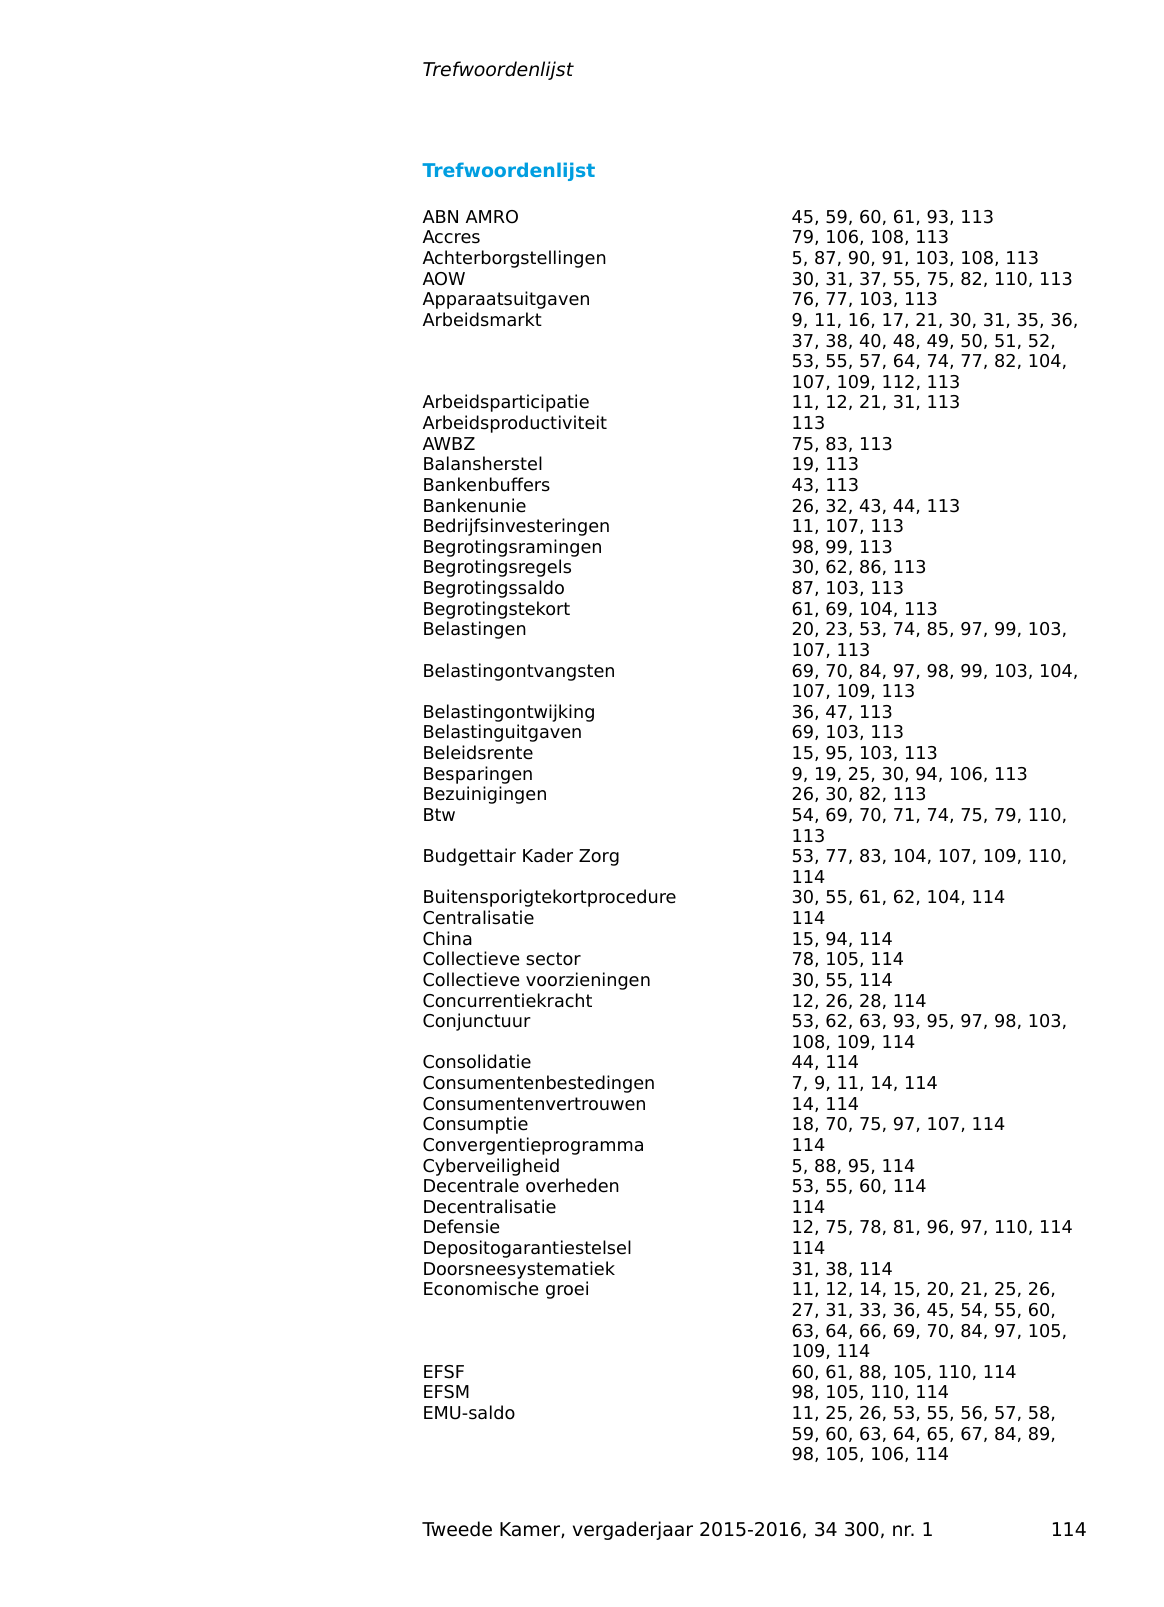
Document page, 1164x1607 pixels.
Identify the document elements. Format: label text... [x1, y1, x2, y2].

table_cell Bankenunie [422, 496, 785, 516]
table_cell Beleidsrente [422, 743, 785, 764]
table_cell Collectieve voorzieningen [422, 970, 785, 991]
table_cell Consumentenvertrouwen [422, 1094, 785, 1114]
table_cell 53, 62, 63, 93, 95, 97, 98, 103, 108, 109, 114 [785, 1011, 1087, 1052]
table_cell EFSF [422, 1362, 785, 1382]
table_cell 79, 106, 108, 113 [785, 228, 1087, 248]
table_cell 78, 105, 114 [785, 949, 1087, 970]
table_cell Concurrentiekracht [422, 991, 785, 1011]
table_cell Depositogarantiestelsel [422, 1238, 785, 1259]
table_cell Btw [422, 805, 785, 846]
table_cell 54, 69, 70, 71, 74, 75, 79, 110, 113 [785, 805, 1087, 846]
table_cell 53, 77, 83, 104, 107, 109, 110, 114 [785, 846, 1087, 887]
table_cell Budgettair Kader Zorg [422, 846, 785, 887]
table_header ABN AMRO [422, 207, 785, 227]
table_cell 113 [785, 413, 1087, 434]
table_cell Doorsneesystematiek [422, 1259, 785, 1279]
table_cell 12, 75, 78, 81, 96, 97, 110, 114 [785, 1218, 1087, 1238]
table_cell Achterborgstellingen [422, 248, 785, 269]
table_cell Bankenbuffers [422, 475, 785, 496]
table_cell 19, 113 [785, 454, 1087, 475]
table_cell 69, 103, 113 [785, 723, 1087, 743]
table_cell Decentrale overheden [422, 1176, 785, 1197]
table_cell 9, 11, 16, 17, 21, 30, 31, 35, 36, 37, 38, 40, 48, 49, 50, 51, 52, 53, 55, 57, 64, 74, 77, 82, 104, 107, 109, 112, 113 [785, 310, 1087, 392]
table_cell 114 [785, 1135, 1087, 1156]
table_cell 87, 103, 113 [785, 578, 1087, 599]
table_cell 69, 70, 84, 97, 98, 99, 103, 104, 107, 109, 113 [785, 661, 1087, 702]
subtitle Trefwoordenlijst [422, 160, 1087, 182]
table_cell 18, 70, 75, 97, 107, 114 [785, 1114, 1087, 1135]
table_cell Defensie [422, 1218, 785, 1238]
table_cell Arbeidsparticipatie [422, 393, 785, 413]
table_cell AOW [422, 269, 785, 289]
table_cell Belastingen [422, 619, 785, 661]
table_cell 61, 69, 104, 113 [785, 599, 1087, 619]
table_cell Decentralisatie [422, 1197, 785, 1217]
table_cell 15, 94, 114 [785, 929, 1087, 949]
table_cell Apparaatsuitgaven [422, 289, 785, 310]
table_cell 30, 55, 114 [785, 970, 1087, 991]
table_cell Collectieve sector [422, 949, 785, 970]
table_cell Buitensporigtekortprocedure [422, 888, 785, 908]
table_cell Cyberveiligheid [422, 1156, 785, 1176]
table_cell 20, 23, 53, 74, 85, 97, 99, 103, 107, 113 [785, 619, 1087, 661]
table_cell 11, 12, 14, 15, 20, 21, 25, 26, 27, 31, 33, 36, 45, 54, 55, 60, 63, 64, 66, 69, 70, 84, 97, 105, 109, 114 [785, 1279, 1087, 1362]
table_cell Belastingontvangsten [422, 661, 785, 702]
table_header 45, 59, 60, 61, 93, 113 [785, 207, 1087, 227]
table_cell Belastinguitgaven [422, 723, 785, 743]
table_cell 11, 12, 21, 31, 113 [785, 393, 1087, 413]
table_cell 7, 9, 11, 14, 114 [785, 1073, 1087, 1094]
table_cell Conjunctuur [422, 1011, 785, 1052]
table_cell Consumptie [422, 1114, 785, 1135]
table_cell 11, 107, 113 [785, 516, 1087, 537]
table_cell EFSM [422, 1383, 785, 1403]
table_cell Economische groei [422, 1279, 785, 1362]
table_cell 5, 88, 95, 114 [785, 1156, 1087, 1176]
table_cell Consolidatie [422, 1053, 785, 1073]
table_cell 53, 55, 60, 114 [785, 1176, 1087, 1197]
table_cell AWBZ [422, 434, 785, 454]
table_cell Begrotingsramingen [422, 537, 785, 557]
table_cell 60, 61, 88, 105, 110, 114 [785, 1362, 1087, 1382]
table_cell 114 [785, 908, 1087, 929]
table_cell 114 [785, 1197, 1087, 1217]
table_cell Bezuinigingen [422, 784, 785, 805]
table_cell Besparingen [422, 764, 785, 784]
table_cell 98, 99, 113 [785, 537, 1087, 557]
table_cell Begrotingstekort [422, 599, 785, 619]
table_cell 5, 87, 90, 91, 103, 108, 113 [785, 248, 1087, 269]
table_cell Accres [422, 228, 785, 248]
table_cell 30, 55, 61, 62, 104, 114 [785, 888, 1087, 908]
table_cell Consumentenbestedingen [422, 1073, 785, 1094]
table_cell 30, 62, 86, 113 [785, 558, 1087, 578]
table_cell 15, 95, 103, 113 [785, 743, 1087, 764]
table_cell 98, 105, 110, 114 [785, 1383, 1087, 1403]
table_cell 114 [785, 1238, 1087, 1259]
table_cell 9, 19, 25, 30, 94, 106, 113 [785, 764, 1087, 784]
table_cell Arbeidsmarkt [422, 310, 785, 392]
table_cell Centralisatie [422, 908, 785, 929]
table_cell 30, 31, 37, 55, 75, 82, 110, 113 [785, 269, 1087, 289]
table_cell 75, 83, 113 [785, 434, 1087, 454]
table_cell 31, 38, 114 [785, 1259, 1087, 1279]
table_cell Begrotingsregels [422, 558, 785, 578]
table_cell 36, 47, 113 [785, 702, 1087, 722]
table_cell Balansherstel [422, 454, 785, 475]
table_cell 26, 30, 82, 113 [785, 784, 1087, 805]
table_cell Arbeidsproductiviteit [422, 413, 785, 434]
table_cell 44, 114 [785, 1053, 1087, 1073]
table_cell 76, 77, 103, 113 [785, 289, 1087, 310]
table_cell Bedrijfsinvesteringen [422, 516, 785, 537]
table_cell EMU-saldo [422, 1403, 785, 1465]
table_cell 26, 32, 43, 44, 113 [785, 496, 1087, 516]
table_cell 14, 114 [785, 1094, 1087, 1114]
table_cell 12, 26, 28, 114 [785, 991, 1087, 1011]
table_cell China [422, 929, 785, 949]
table_cell 11, 25, 26, 53, 55, 56, 57, 58, 59, 60, 63, 64, 65, 67, 84, 89, 98, 105, 106, 114 [785, 1403, 1087, 1465]
table_cell Belastingontwijking [422, 702, 785, 722]
table_cell Begrotingssaldo [422, 578, 785, 599]
table_cell 43, 113 [785, 475, 1087, 496]
table_cell Convergentieprogramma [422, 1135, 785, 1156]
